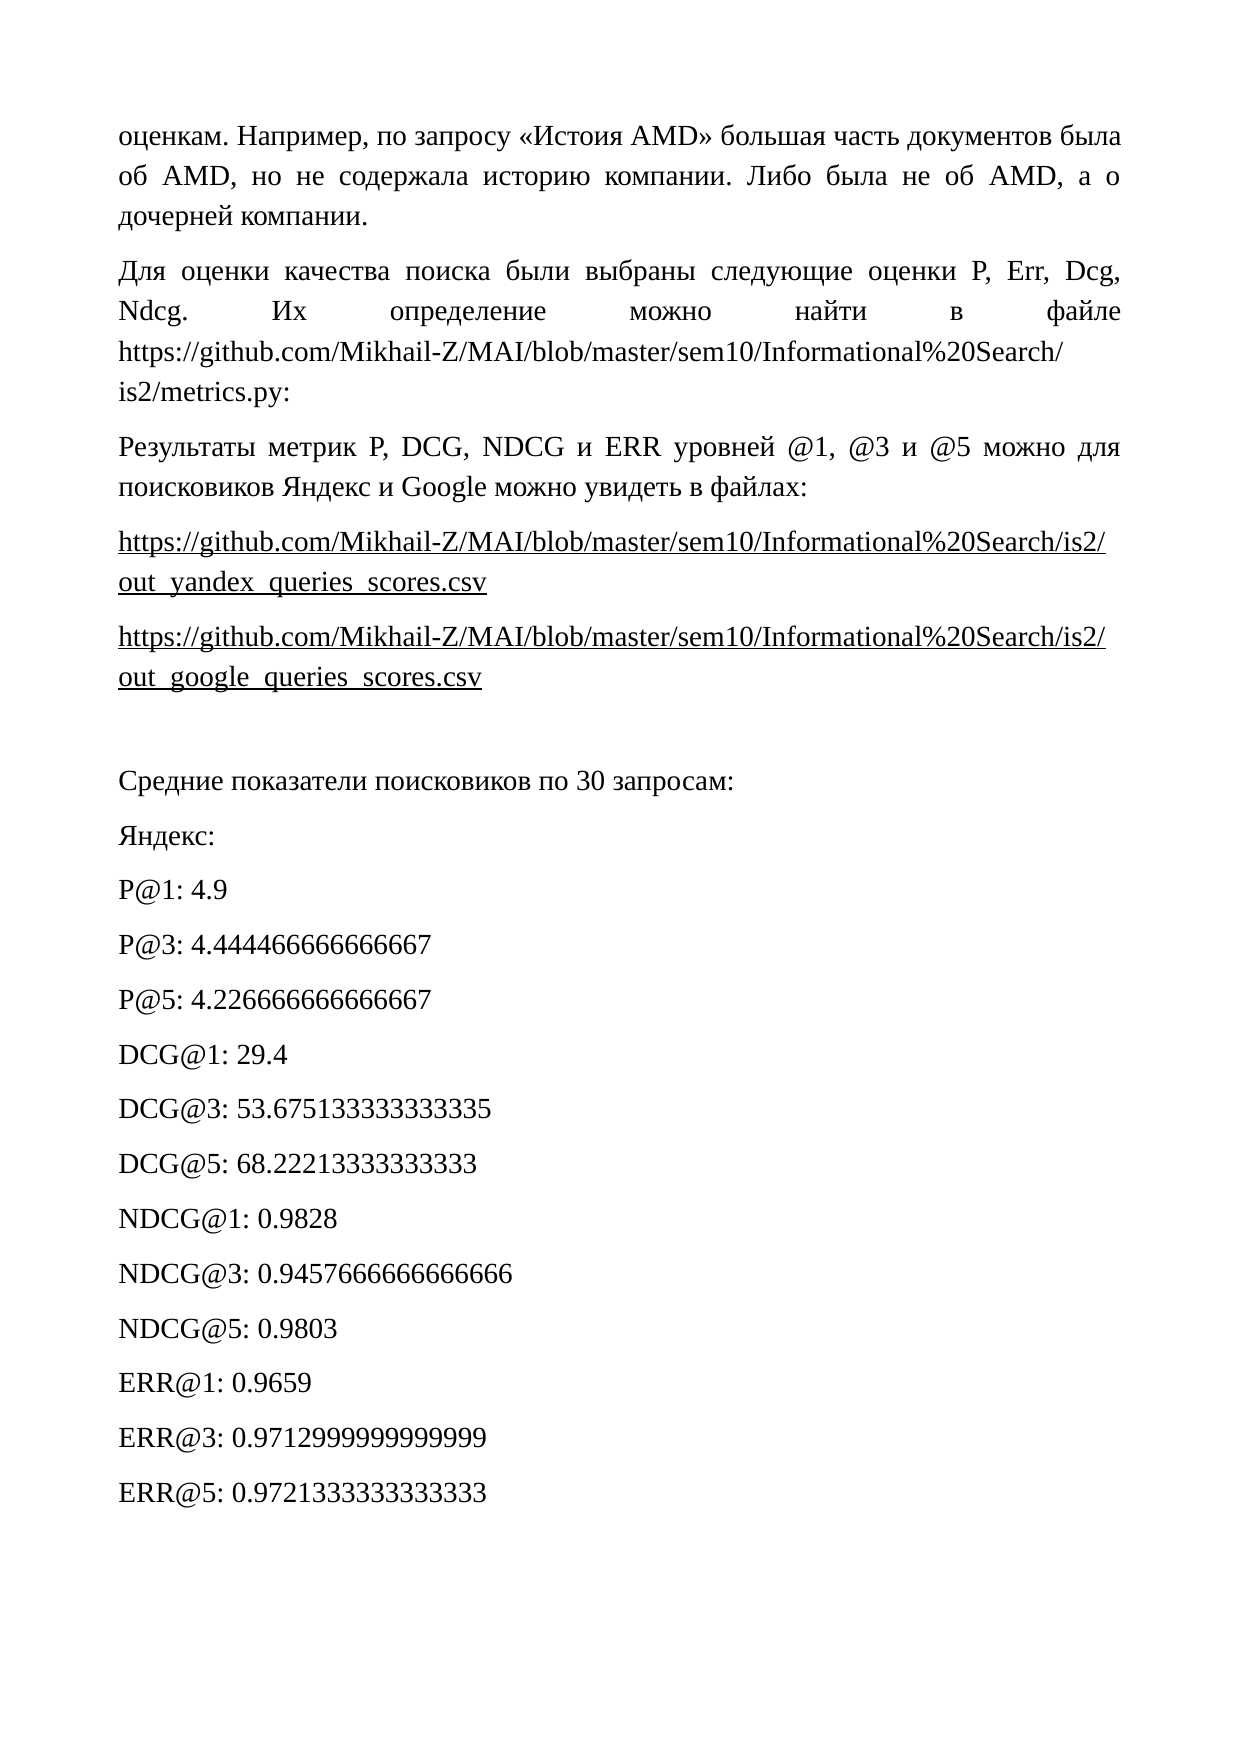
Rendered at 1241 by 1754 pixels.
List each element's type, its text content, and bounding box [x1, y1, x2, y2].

text NDCG@3: 0.9457666666666666 [118, 1256, 1122, 1289]
text P@1: 4.9 [118, 872, 1122, 906]
text P@3: 4.444466666666667 [118, 927, 1122, 961]
text NDCG@1: 0.9828 [118, 1201, 1122, 1235]
text DCG@5: 68.22213333333333 [118, 1146, 1122, 1180]
text Для оценки качества поиска были выбраны следующие оценки P, Err, Dcg, Ndcg. Их определение можно найти в файле https://github.com/Mikhail-Z/MAI/blob/master/sem10/Informational%20Search/is2/metrics.py: [118, 253, 1122, 407]
text Яндекс: [118, 818, 1122, 851]
text ERR@5: 0.9721333333333333 [118, 1475, 1122, 1509]
text https://github.com/Mikhail-Z/MAI/blob/master/sem10/Informational%20Search/is2/out_yandex_queries_scores.csv [118, 524, 1122, 597]
text https://github.com/Mikhail-Z/MAI/blob/master/sem10/Informational%20Search/is2/out_google_queries_scores.csv [118, 619, 1122, 692]
text Результаты метрик P, DCG, NDCG и ERR уровней @1, @3 и @5 можно для поисковиков Яндекс и Google можно увидеть в файлах: [118, 429, 1122, 502]
text P@5: 4.226666666666667 [118, 982, 1122, 1016]
text Средние показатели поисковиков по 30 запросам: [118, 763, 1122, 796]
text ERR@3: 0.9712999999999999 [118, 1420, 1122, 1454]
text ERR@1: 0.9659 [118, 1366, 1122, 1399]
text NDCG@5: 0.9803 [118, 1311, 1122, 1344]
text DCG@1: 29.4 [118, 1037, 1122, 1070]
text оценкам. Например, по запросу «Истоия AMD» большая часть документов была об AMD, но не содержала историю компании. Либо была не об AMD, а о дочерней компании. [118, 118, 1122, 232]
text DCG@3: 53.675133333333335 [118, 1092, 1122, 1125]
